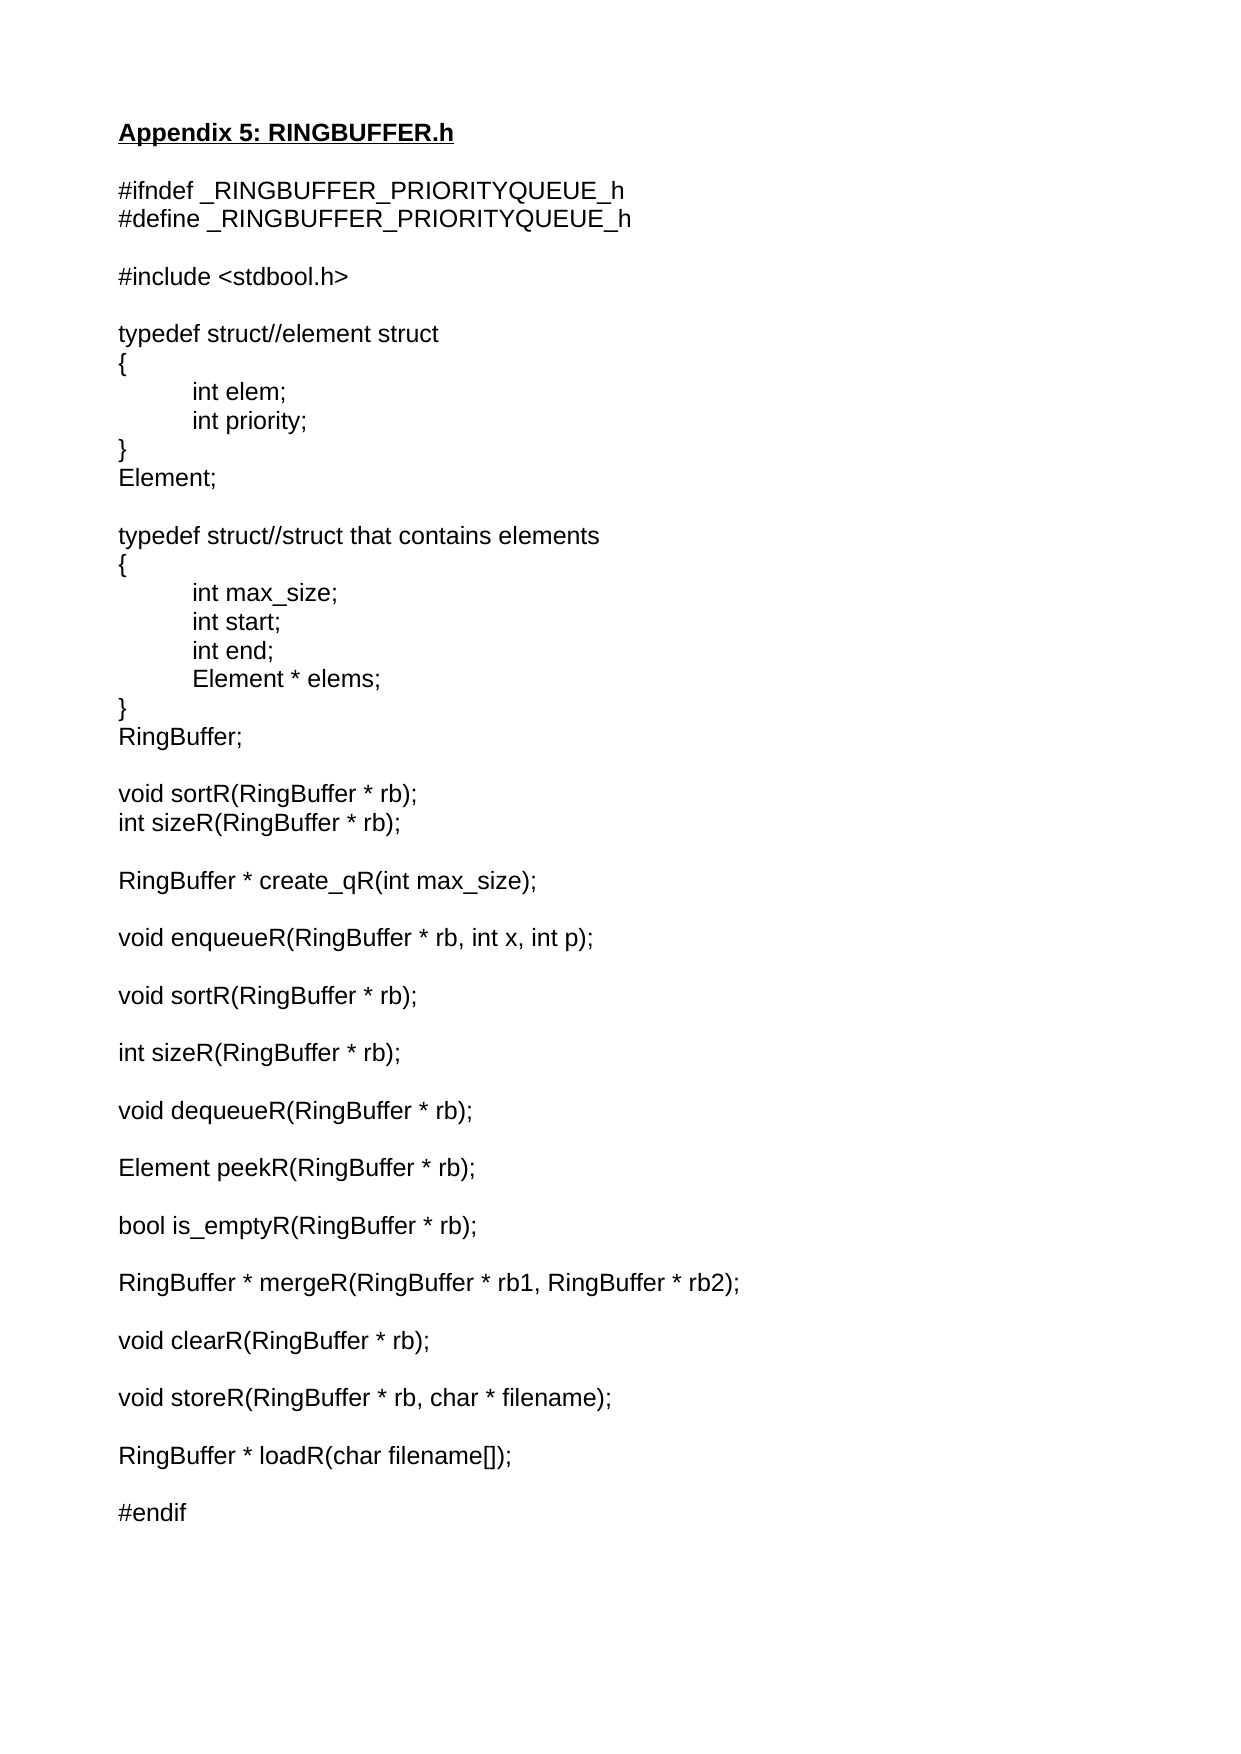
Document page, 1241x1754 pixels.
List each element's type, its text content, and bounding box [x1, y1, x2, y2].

text RingBuffer * loadR(char filename[]); [118, 1441, 1122, 1469]
text int priority; [118, 406, 1122, 434]
text Element; [118, 463, 1122, 492]
text { [118, 348, 1122, 377]
text #ifndef _RINGBUFFER_PRIORITYQUEUE_h [118, 176, 1122, 204]
text int start; [118, 607, 1122, 636]
text int end; [118, 636, 1122, 664]
text int sizeR(RingBuffer * rb); [118, 1038, 1122, 1067]
text { [118, 549, 1122, 578]
text typedef struct//element struct [118, 319, 1122, 348]
text Element peekR(RingBuffer * rb); [118, 1153, 1122, 1182]
text void dequeueR(RingBuffer * rb); [118, 1096, 1122, 1124]
text RingBuffer; [118, 722, 1122, 751]
text RingBuffer * create_qR(int max_size); [118, 866, 1122, 894]
text #define _RINGBUFFER_PRIORITYQUEUE_h [118, 204, 1122, 233]
text Element * elems; [118, 664, 1122, 693]
text void clearR(RingBuffer * rb); [118, 1326, 1122, 1354]
text #include <stdbool.h> [118, 262, 1122, 291]
text void sortR(RingBuffer * rb); [118, 779, 1122, 808]
text #endif [118, 1498, 1122, 1527]
text typedef struct//struct that contains elements [118, 521, 1122, 549]
text void storeR(RingBuffer * rb, char * filename); [118, 1383, 1122, 1412]
text Appendix 5: RINGBUFFER.h [118, 118, 1122, 147]
text int elem; [118, 377, 1122, 406]
text void sortR(RingBuffer * rb); [118, 981, 1122, 1009]
text } [118, 434, 1122, 463]
text int max_size; [118, 578, 1122, 607]
text bool is_emptyR(RingBuffer * rb); [118, 1211, 1122, 1239]
text } [118, 693, 1122, 722]
text void enqueueR(RingBuffer * rb, int x, int p); [118, 923, 1122, 952]
text RingBuffer * mergeR(RingBuffer * rb1, RingBuffer * rb2); [118, 1268, 1122, 1297]
text int sizeR(RingBuffer * rb); [118, 808, 1122, 837]
